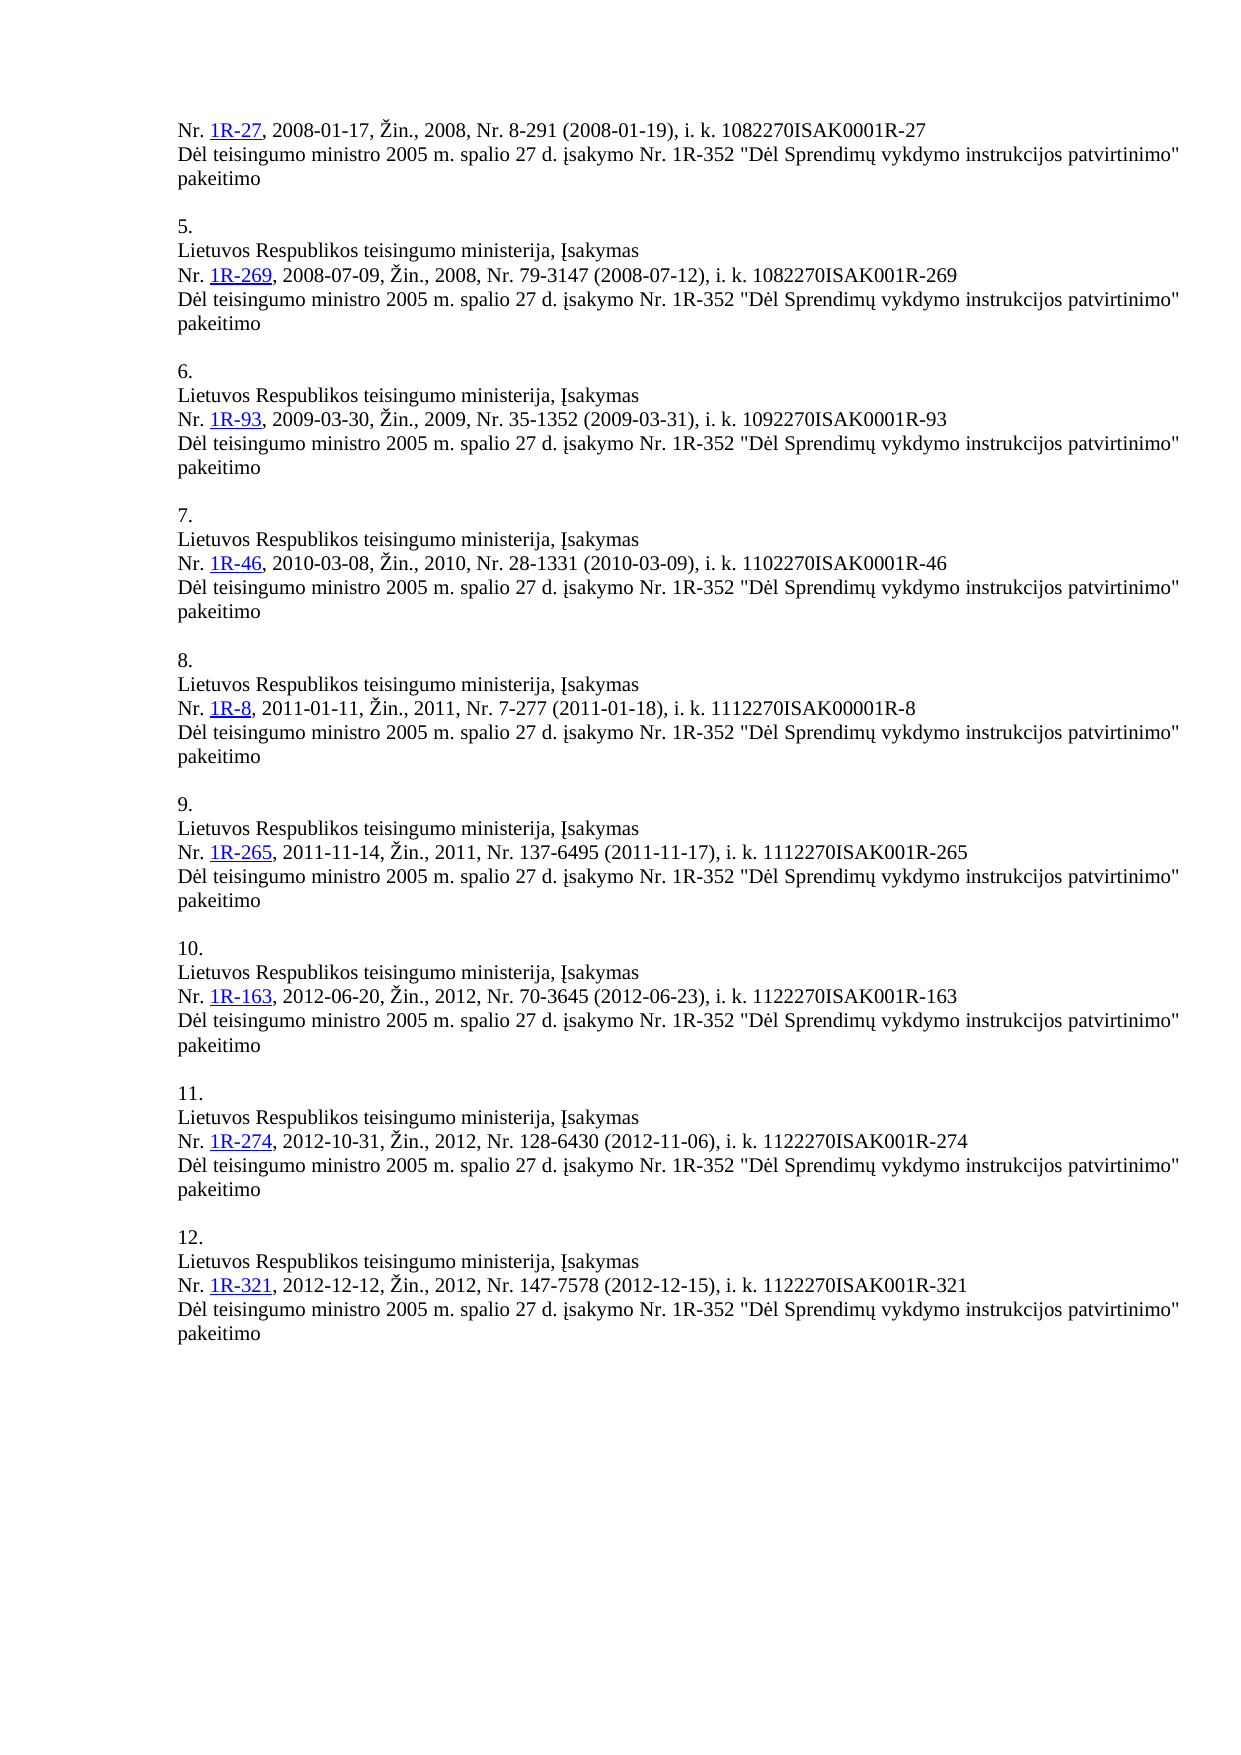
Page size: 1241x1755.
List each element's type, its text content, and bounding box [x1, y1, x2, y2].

text Nr. 1R-321, 2012-12-12, Žin., 2012, Nr. 147-7578 (2012-12-15), i. k. 1122270ISAK001R-321 [177, 1273, 1181, 1297]
text Lietuvos Respublikos teisingumo ministerija, Įsakymas [177, 238, 1181, 262]
text Nr. 1R-27, 2008-01-17, Žin., 2008, Nr. 8-291 (2008-01-19), i. k. 1082270ISAK0001R-27 [177, 118, 1181, 142]
text Nr. 1R-46, 2010-03-08, Žin., 2010, Nr. 28-1331 (2010-03-09), i. k. 1102270ISAK0001R-46 [177, 551, 1181, 575]
text 11. [177, 1081, 1181, 1105]
text Dėl teisingumo ministro 2005 m. spalio 27 d. įsakymo Nr. 1R-352 "Dėl Sprendimų vykdymo instrukcijos patvirtinimo" pakeitimo [177, 720, 1181, 768]
text 8. [177, 647, 1181, 672]
text Nr. 1R-8, 2011-01-11, Žin., 2011, Nr. 7-277 (2011-01-18), i. k. 1112270ISAK00001R-8 [177, 696, 1181, 720]
text Lietuvos Respublikos teisingumo ministerija, Įsakymas [177, 816, 1181, 840]
text Dėl teisingumo ministro 2005 m. spalio 27 d. įsakymo Nr. 1R-352 "Dėl Sprendimų vykdymo instrukcijos patvirtinimo" pakeitimo [177, 142, 1181, 190]
text Dėl teisingumo ministro 2005 m. spalio 27 d. įsakymo Nr. 1R-352 "Dėl Sprendimų vykdymo instrukcijos patvirtinimo" pakeitimo [177, 287, 1181, 335]
text 5. [177, 214, 1181, 238]
text Nr. 1R-163, 2012-06-20, Žin., 2012, Nr. 70-3645 (2012-06-23), i. k. 1122270ISAK001R-163 [177, 984, 1181, 1008]
text Nr. 1R-274, 2012-10-31, Žin., 2012, Nr. 128-6430 (2012-11-06), i. k. 1122270ISAK001R-274 [177, 1129, 1181, 1153]
text Dėl teisingumo ministro 2005 m. spalio 27 d. įsakymo Nr. 1R-352 "Dėl Sprendimų vykdymo instrukcijos patvirtinimo" pakeitimo [177, 431, 1181, 479]
text Dėl teisingumo ministro 2005 m. spalio 27 d. įsakymo Nr. 1R-352 "Dėl Sprendimų vykdymo instrukcijos patvirtinimo" pakeitimo [177, 1008, 1181, 1057]
text Nr. 1R-93, 2009-03-30, Žin., 2009, Nr. 35-1352 (2009-03-31), i. k. 1092270ISAK0001R-93 [177, 407, 1181, 431]
text Lietuvos Respublikos teisingumo ministerija, Įsakymas [177, 1249, 1181, 1273]
text Lietuvos Respublikos teisingumo ministerija, Įsakymas [177, 960, 1181, 984]
text Nr. 1R-269, 2008-07-09, Žin., 2008, Nr. 79-3147 (2008-07-12), i. k. 1082270ISAK001R-269 [177, 262, 1181, 287]
text Lietuvos Respublikos teisingumo ministerija, Įsakymas [177, 672, 1181, 696]
text Dėl teisingumo ministro 2005 m. spalio 27 d. įsakymo Nr. 1R-352 "Dėl Sprendimų vykdymo instrukcijos patvirtinimo" pakeitimo [177, 1297, 1181, 1345]
text Lietuvos Respublikos teisingumo ministerija, Įsakymas [177, 1105, 1181, 1129]
text Lietuvos Respublikos teisingumo ministerija, Įsakymas [177, 527, 1181, 551]
text 7. [177, 503, 1181, 527]
text Lietuvos Respublikos teisingumo ministerija, Įsakymas [177, 383, 1181, 407]
text 10. [177, 936, 1181, 960]
text Dėl teisingumo ministro 2005 m. spalio 27 d. įsakymo Nr. 1R-352 "Dėl Sprendimų vykdymo instrukcijos patvirtinimo" pakeitimo [177, 864, 1181, 912]
text 6. [177, 359, 1181, 383]
text 9. [177, 792, 1181, 816]
text Nr. 1R-265, 2011-11-14, Žin., 2011, Nr. 137-6495 (2011-11-17), i. k. 1112270ISAK001R-265 [177, 840, 1181, 864]
text Dėl teisingumo ministro 2005 m. spalio 27 d. įsakymo Nr. 1R-352 "Dėl Sprendimų vykdymo instrukcijos patvirtinimo" pakeitimo [177, 1153, 1181, 1201]
text 12. [177, 1225, 1181, 1249]
text Dėl teisingumo ministro 2005 m. spalio 27 d. įsakymo Nr. 1R-352 "Dėl Sprendimų vykdymo instrukcijos patvirtinimo" pakeitimo [177, 575, 1181, 623]
